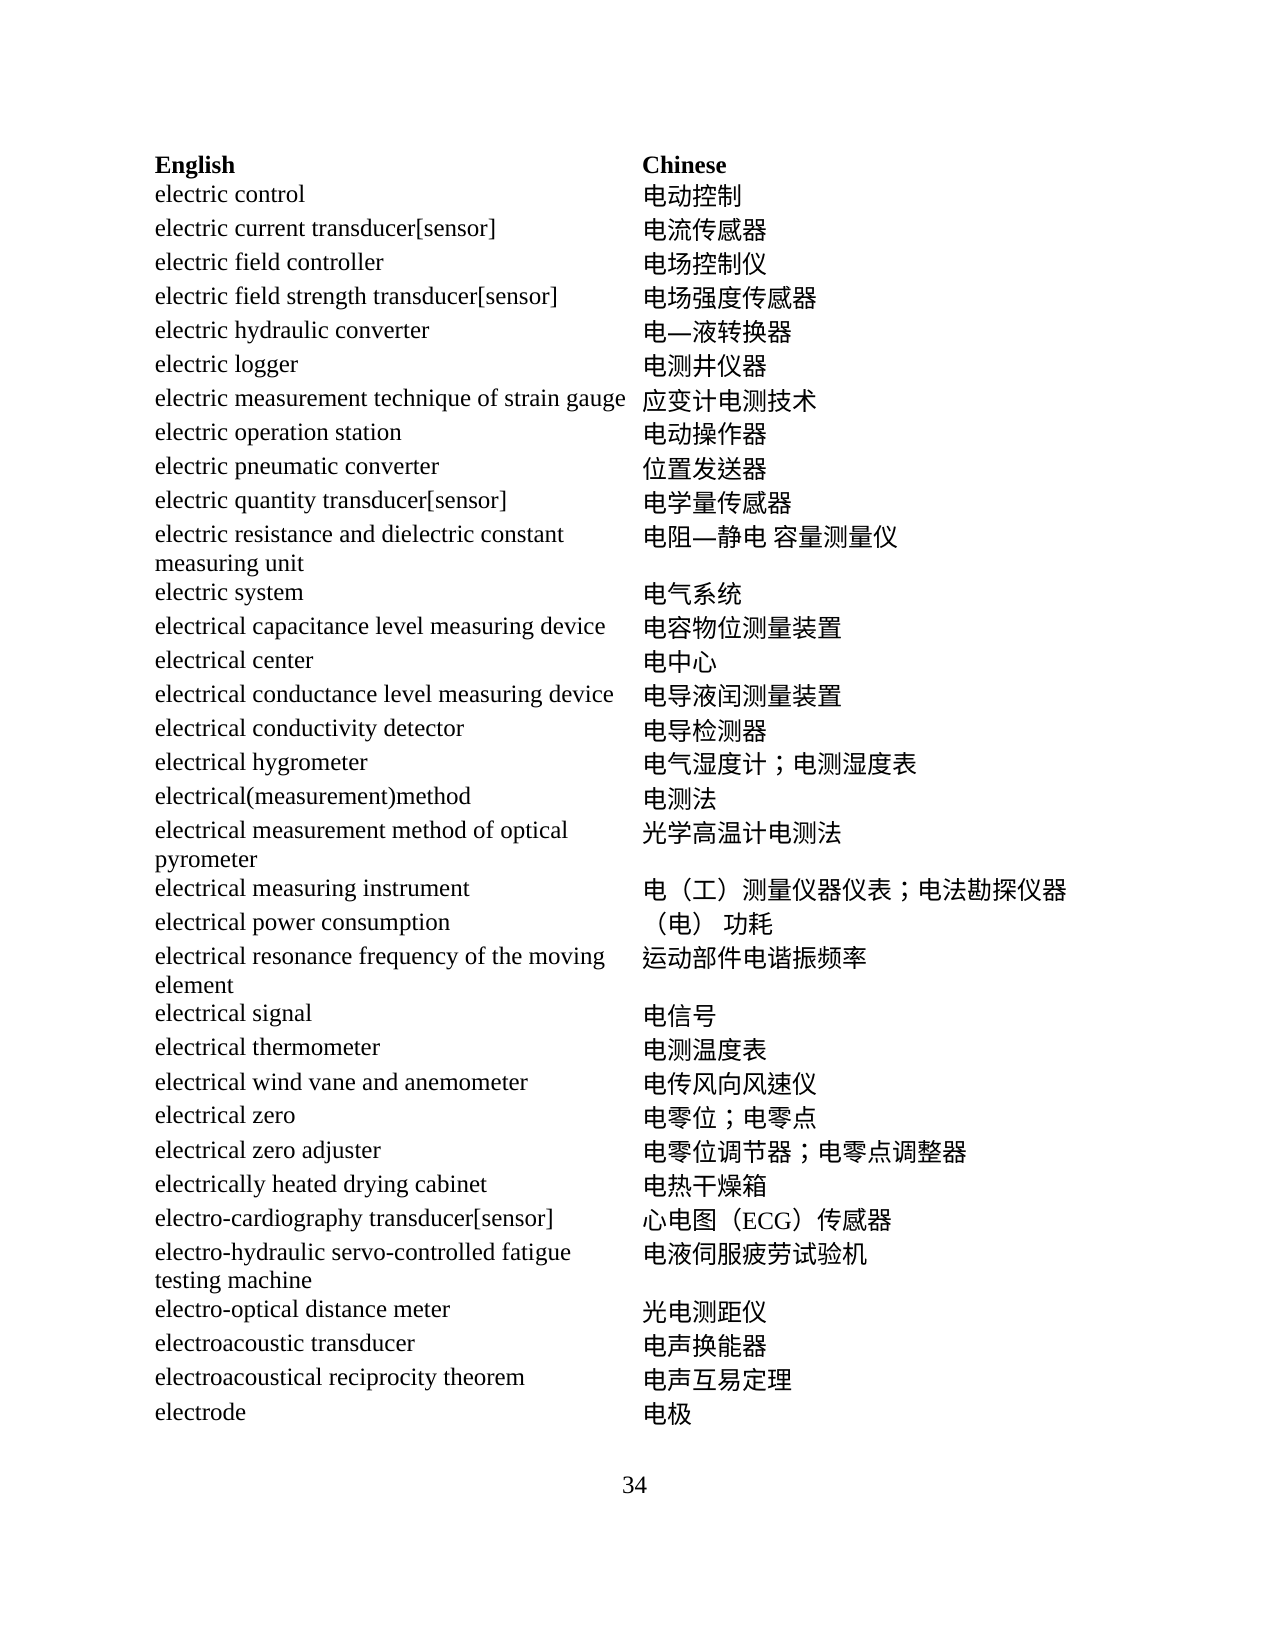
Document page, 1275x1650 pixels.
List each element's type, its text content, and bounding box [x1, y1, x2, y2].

table_cell electroacoustic transducer [150, 1329, 637, 1362]
table_cell 电零位；电零点 [638, 1101, 1125, 1135]
table_cell 电（工）测量仪器仪表；电法勘探仪器 [638, 873, 1125, 907]
table_cell 电气湿度计；电测湿度表 [638, 747, 1125, 781]
table_cell electrically heated drying cabinet [150, 1169, 637, 1203]
table_cell electric system [150, 577, 637, 611]
table_cell electrical thermometer [150, 1033, 637, 1067]
table_cell electric current transducer[sensor] [150, 213, 637, 247]
table_cell 电测井仪器 [638, 349, 1125, 383]
table_header English [150, 150, 637, 179]
table_cell 电动控制 [638, 179, 1125, 213]
table_cell 电热干燥箱 [638, 1169, 1125, 1203]
table_cell electrical wind vane and anemometer [150, 1067, 637, 1101]
table_cell 电容物位测量装置 [638, 611, 1125, 645]
table_cell 电零位调节器；电零点调整器 [638, 1135, 1125, 1169]
table_cell 电场强度传感器 [638, 281, 1125, 315]
table_cell 电传风向风速仪 [638, 1067, 1125, 1101]
table_cell electrical power consumption [150, 907, 637, 941]
table_cell electric field strength transducer[sensor] [150, 281, 637, 315]
table_cell 电液伺服疲劳试验机 [638, 1237, 1125, 1294]
table_cell electric hydraulic converter [150, 315, 637, 349]
table_cell electrical measurement method of optical pyrometer [150, 815, 637, 873]
table_cell 电学量传感器 [638, 485, 1125, 519]
table_cell 电声互易定理 [638, 1363, 1125, 1397]
table_cell 电测温度表 [638, 1033, 1125, 1067]
table_cell electric control [150, 179, 637, 213]
table_cell electric pneumatic converter [150, 451, 637, 485]
table_cell 电场控制仪 [638, 247, 1125, 281]
table_cell electrical conductance level measuring device [150, 679, 637, 713]
table_cell 电极 [638, 1397, 1125, 1431]
table_cell electric logger [150, 349, 637, 383]
table_cell 电—液转换器 [638, 315, 1125, 349]
table_cell electro-optical distance meter [150, 1294, 637, 1328]
table_cell 电导检测器 [638, 713, 1125, 747]
table_cell （电） 功耗 [638, 907, 1125, 941]
table_cell electric measurement technique of strain gauge [150, 383, 637, 417]
table_cell electroacoustical reciprocity theorem [150, 1363, 637, 1397]
table_cell electrode [150, 1397, 637, 1431]
table_cell electrical(measurement)method [150, 781, 637, 815]
table_cell 电气系统 [638, 577, 1125, 611]
table_cell 电阻—静电 容量测量仪 [638, 519, 1125, 577]
table_cell 应变计电测技术 [638, 383, 1125, 417]
table_cell electrical signal [150, 999, 637, 1032]
table_cell 电导液闰测量装置 [638, 679, 1125, 713]
table_cell electrical hygrometer [150, 747, 637, 781]
table_cell 位置发送器 [638, 451, 1125, 485]
table_cell 电动操作器 [638, 417, 1125, 451]
table_cell electrical conductivity detector [150, 713, 637, 747]
table_cell electrical zero adjuster [150, 1135, 637, 1169]
table_cell electrical measuring instrument [150, 873, 637, 907]
table_cell 心电图（ECG）传感器 [638, 1203, 1125, 1237]
table_cell electro-hydraulic servo-controlled fatigue testing machine [150, 1237, 637, 1294]
table_cell 电信号 [638, 999, 1125, 1032]
table_cell 运动部件电谐振频率 [638, 941, 1125, 998]
table_cell electro-cardiography transducer[sensor] [150, 1203, 637, 1237]
table_cell electric operation station [150, 417, 637, 451]
table_cell 电中心 [638, 645, 1125, 679]
table_cell electric field controller [150, 247, 637, 281]
table_cell electric resistance and dielectric constant measuring unit [150, 519, 637, 577]
table_cell electrical capacitance level measuring device [150, 611, 637, 645]
table_cell 电测法 [638, 781, 1125, 815]
table_cell 电流传感器 [638, 213, 1125, 247]
table_header Chinese [638, 150, 1125, 179]
table_cell 光学高温计电测法 [638, 815, 1125, 873]
table_cell electric quantity transducer[sensor] [150, 485, 637, 519]
table_cell electrical resonance frequency of the moving element [150, 941, 637, 998]
table_cell 电声换能器 [638, 1329, 1125, 1362]
table_cell electrical zero [150, 1101, 637, 1135]
table_cell 光电测距仪 [638, 1294, 1125, 1328]
table_cell electrical center [150, 645, 637, 679]
